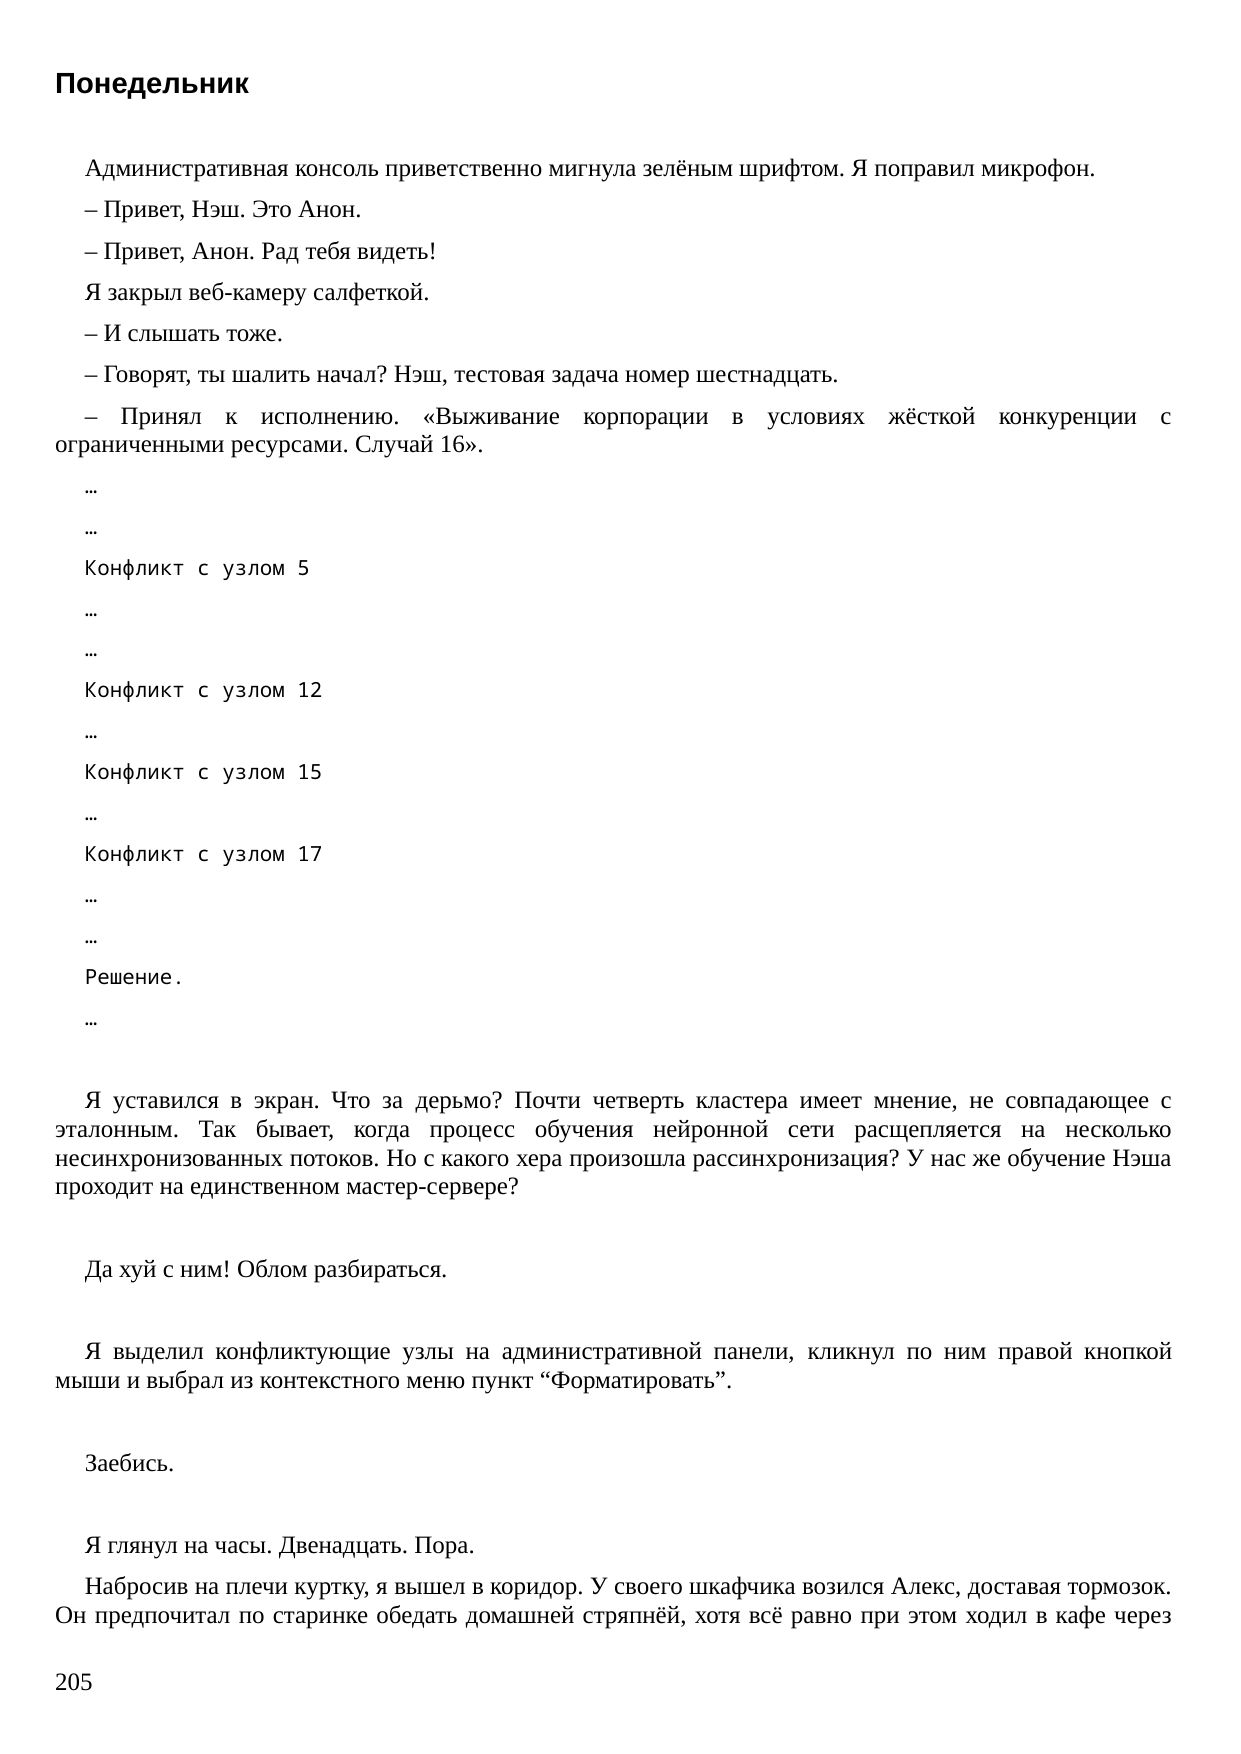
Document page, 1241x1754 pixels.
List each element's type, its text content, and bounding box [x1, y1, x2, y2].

text – И слышать тоже. [55, 318, 1173, 347]
text Я уставился в экран. Что за дерьмо? Почти четверть кластера имеет мнение, не совпадающее с эталонным. Так бывает, когда процесс обучения нейронной сети расщепляется на несколько несинхронизованных потоков. Но с какого хера произошла рассинхронизация? У нас же обучение Нэша проходит на единственном мастер-сервере? [55, 1085, 1173, 1200]
text Я закрыл веб-камеру салфеткой. [55, 277, 1173, 306]
text … [55, 921, 1173, 949]
text Я выделил конфликтующие узлы на административной панели, кликнул по ним правой кнопкой мыши и выбрал из контекстного меню пункт “Форматировать”. [55, 1336, 1173, 1394]
text Административная консоль приветственно мигнула зелёным шрифтом. Я поправил микрофон. [55, 153, 1173, 182]
text … [55, 1003, 1173, 1031]
text Конфликт с узлом 17 [55, 839, 1173, 868]
text … [55, 594, 1173, 622]
text … [55, 716, 1173, 745]
text Решение. [55, 962, 1173, 991]
text Конфликт с узлом 12 [55, 676, 1173, 704]
text Конфликт с узлом 5 [55, 553, 1173, 581]
text … [55, 471, 1173, 499]
text Конфликт с узлом 15 [55, 757, 1173, 786]
text … [55, 880, 1173, 909]
text Я глянул на часы. Двенадцать. Пора. [55, 1530, 1173, 1559]
text – Говорят, ты шалить начал? Нэш, тестовая задача номер шестнадцать. [55, 359, 1173, 388]
text – Принял к исполнению. «Выживание корпорации в условиях жёсткой конкуренции с ограниченными ресурсами. Случай 16». [55, 401, 1173, 458]
subtitle Понедельник [55, 66, 1173, 99]
text – Привет, Анон. Рад тебя видеть! [55, 236, 1173, 264]
text – Привет, Нэш. Это Анон. [55, 194, 1173, 223]
text … [55, 512, 1173, 540]
text Заебись. [55, 1448, 1173, 1476]
text … [55, 634, 1173, 663]
text Да хуй с ним! Облом разбираться. [55, 1254, 1173, 1283]
text Набросив на плечи куртку, я вышел в коридор. У своего шкафчика возился Алекс, доставая тормозок. Он предпочитал по старинке обедать домашней стряпнёй, хотя всё равно при этом ходил в кафе через [55, 1571, 1173, 1629]
text … [55, 798, 1173, 827]
